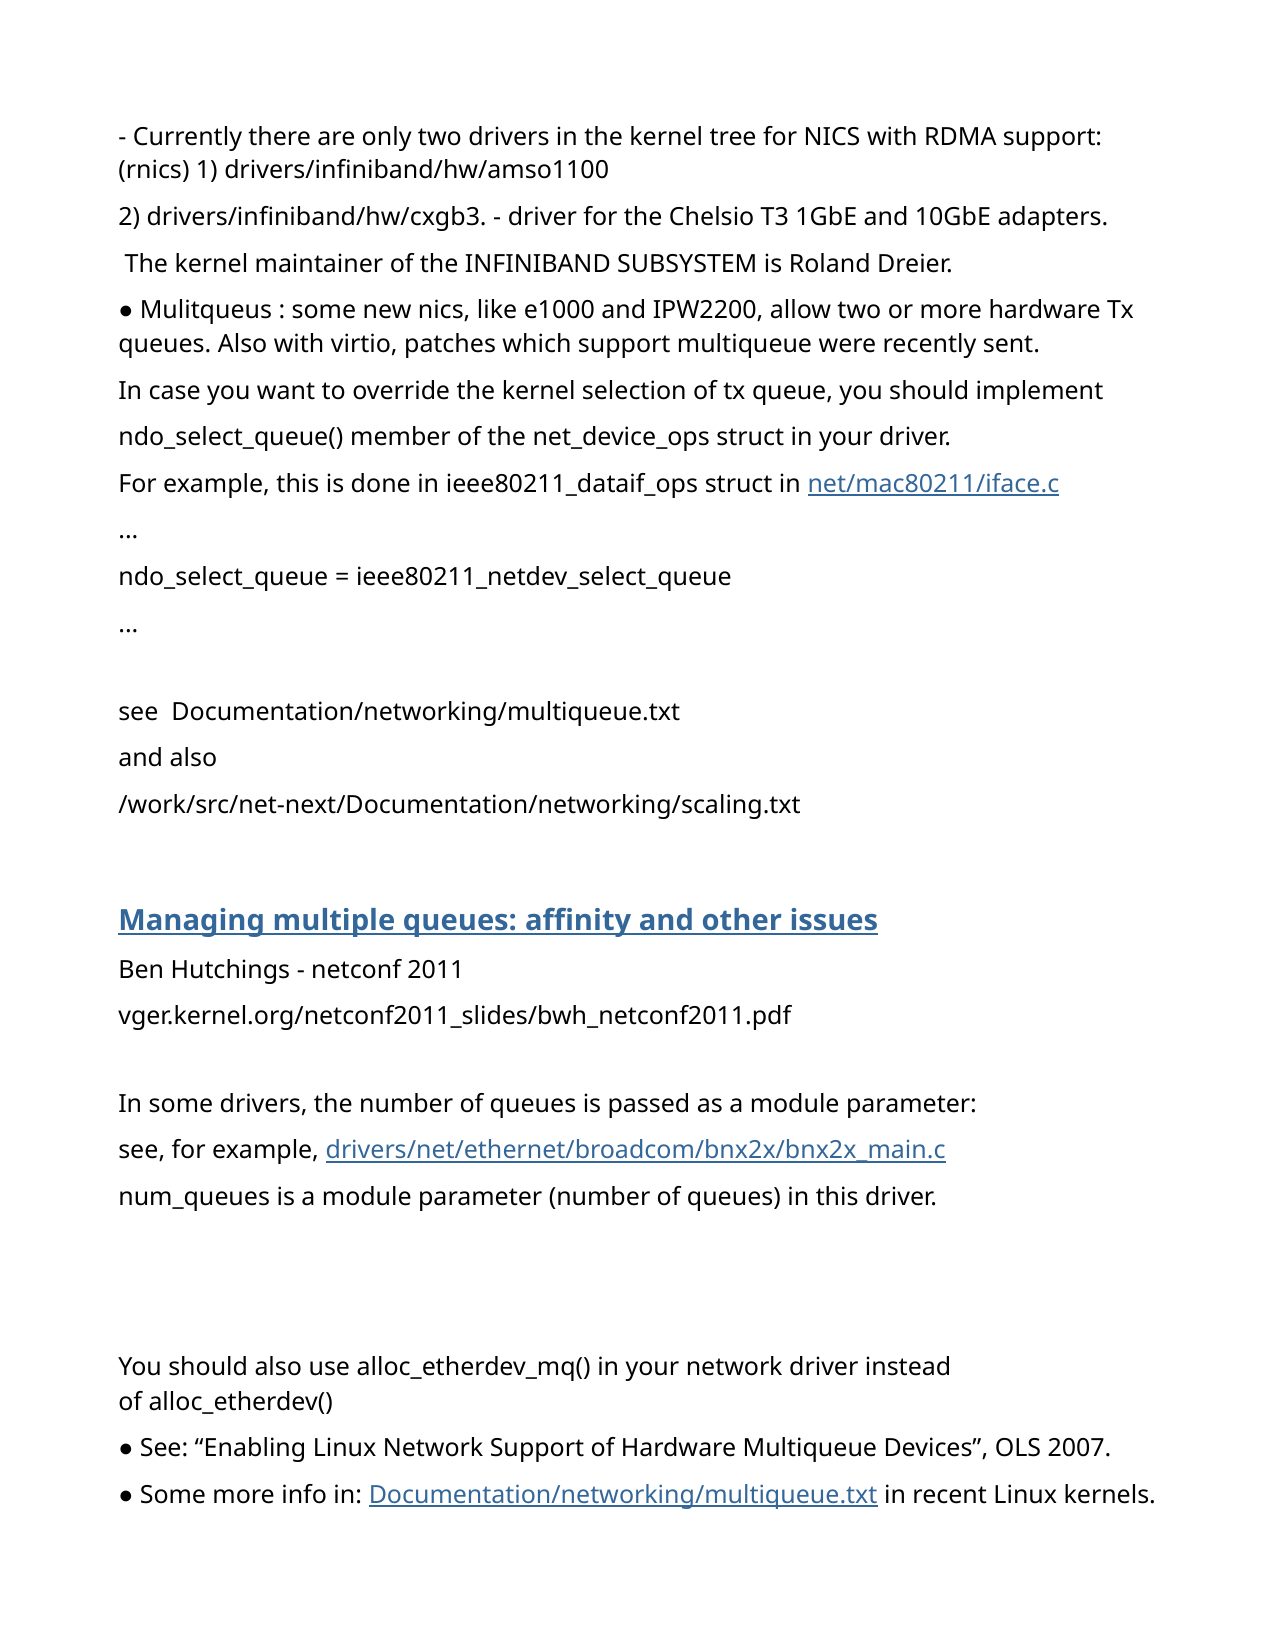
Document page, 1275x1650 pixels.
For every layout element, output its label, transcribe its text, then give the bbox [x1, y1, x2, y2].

text The kernel maintainer of the INFINIBAND SUBSYSTEM is Roland Dreier. [118, 245, 1157, 279]
text ndo_select_queue() member of the net_device_ops struct in your driver. [118, 419, 1157, 453]
text see Documentation/networking/multiqueue.txt [118, 693, 1157, 727]
text and also [118, 740, 1157, 774]
text You should also use alloc_etherdev_mq() in your network driver instead of alloc_etherdev() [118, 1349, 1157, 1417]
text ● See: “Enabling Linux Network Support of Hardware Multiqueue Devices”, OLS 2007. [118, 1430, 1157, 1464]
text ● Mulitqueus : some new nics, like e1000 and IPW2200, allow two or more hardware Tx queues. Also with virtio, patches which support multiqueue were recently sent. [118, 292, 1157, 360]
text /work/src/net-next/Documentation/networking/scaling.txt [118, 786, 1157, 820]
text In case you want to override the kernel selection of tx queue, you should implement [118, 372, 1157, 407]
text num_queues is a module parameter (number of queues) in this driver. [118, 1179, 1157, 1213]
text ndo_select_queue = ieee80211_netdev_select_queue [118, 559, 1157, 593]
text For example, this is done in ieee80211_dataif_ops struct in net/mac80211/iface.c [118, 466, 1157, 500]
text - Currently there are only two drivers in the kernel tree for NICS with RDMA support: (rnics) 1) drivers/infiniband/hw/amso1100 [118, 118, 1157, 186]
text vger.kernel.org/netconf2011_slides/bwh_netconf2011.pdf [118, 998, 1157, 1032]
text see, for example, drivers/net/ethernet/broadcom/bnx2x/bnx2x_main.c [118, 1132, 1157, 1166]
text Ben Hutchings - netconf 2011 [118, 951, 1157, 985]
text 2) drivers/infiniband/hw/cxgb3. - driver for the Chelsio T3 1GbE and 10GbE adapters. [118, 199, 1157, 233]
text In some drivers, the number of queues is passed as a module parameter: [118, 1086, 1157, 1120]
subtitle Managing multiple queues: affinity and other issues [118, 899, 1157, 939]
text ● Some more info in: Documentation/networking/multiqueue.txt in recent Linux kernels. [118, 1476, 1157, 1510]
text ... [118, 512, 1157, 546]
text ... [118, 605, 1157, 639]
